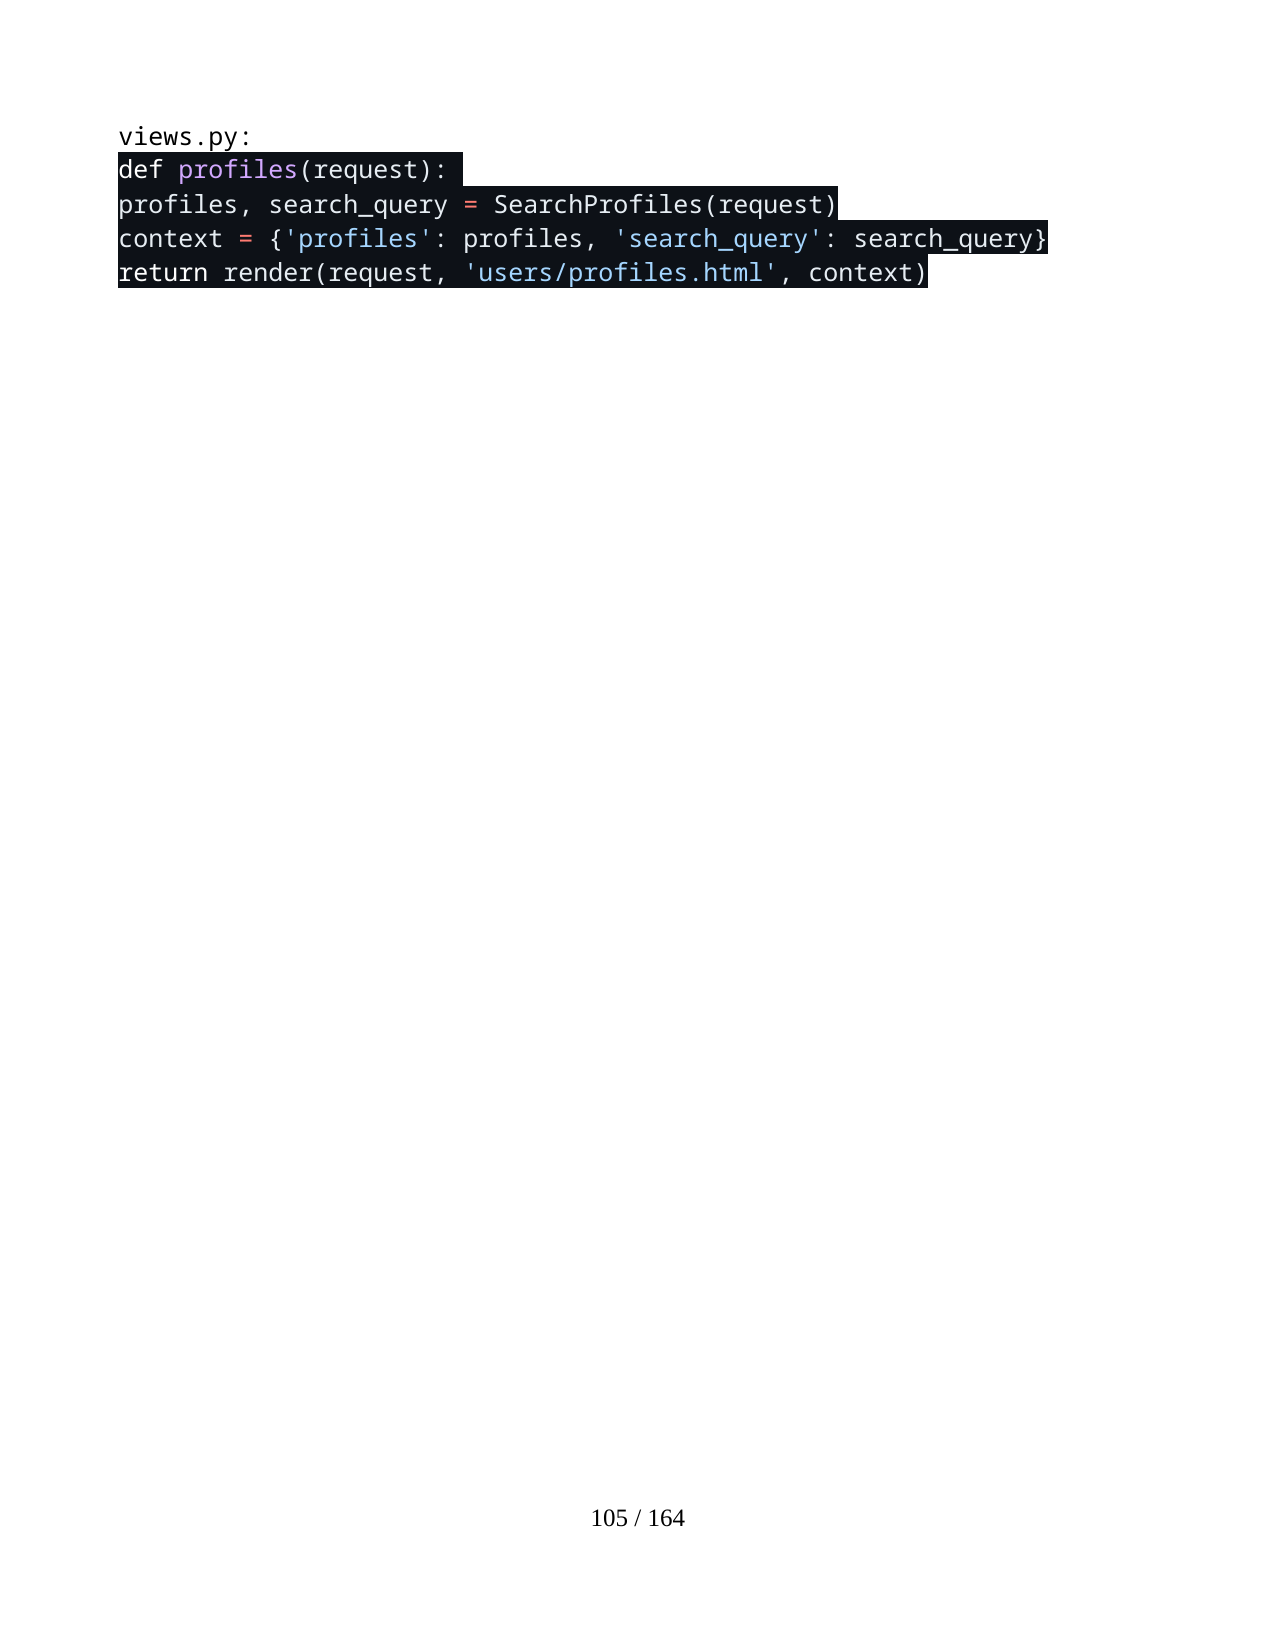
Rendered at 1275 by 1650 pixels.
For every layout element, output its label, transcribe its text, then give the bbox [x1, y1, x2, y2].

text profiles, search_query = SearchProfiles(request) [118, 186, 1157, 220]
text context = {'profiles': profiles, 'search_query': search_query} [118, 220, 1157, 254]
text views.py: [118, 118, 1157, 152]
text return render(request, 'users/profiles.html', context) [118, 254, 1157, 288]
text def profiles(request): [118, 152, 1157, 186]
